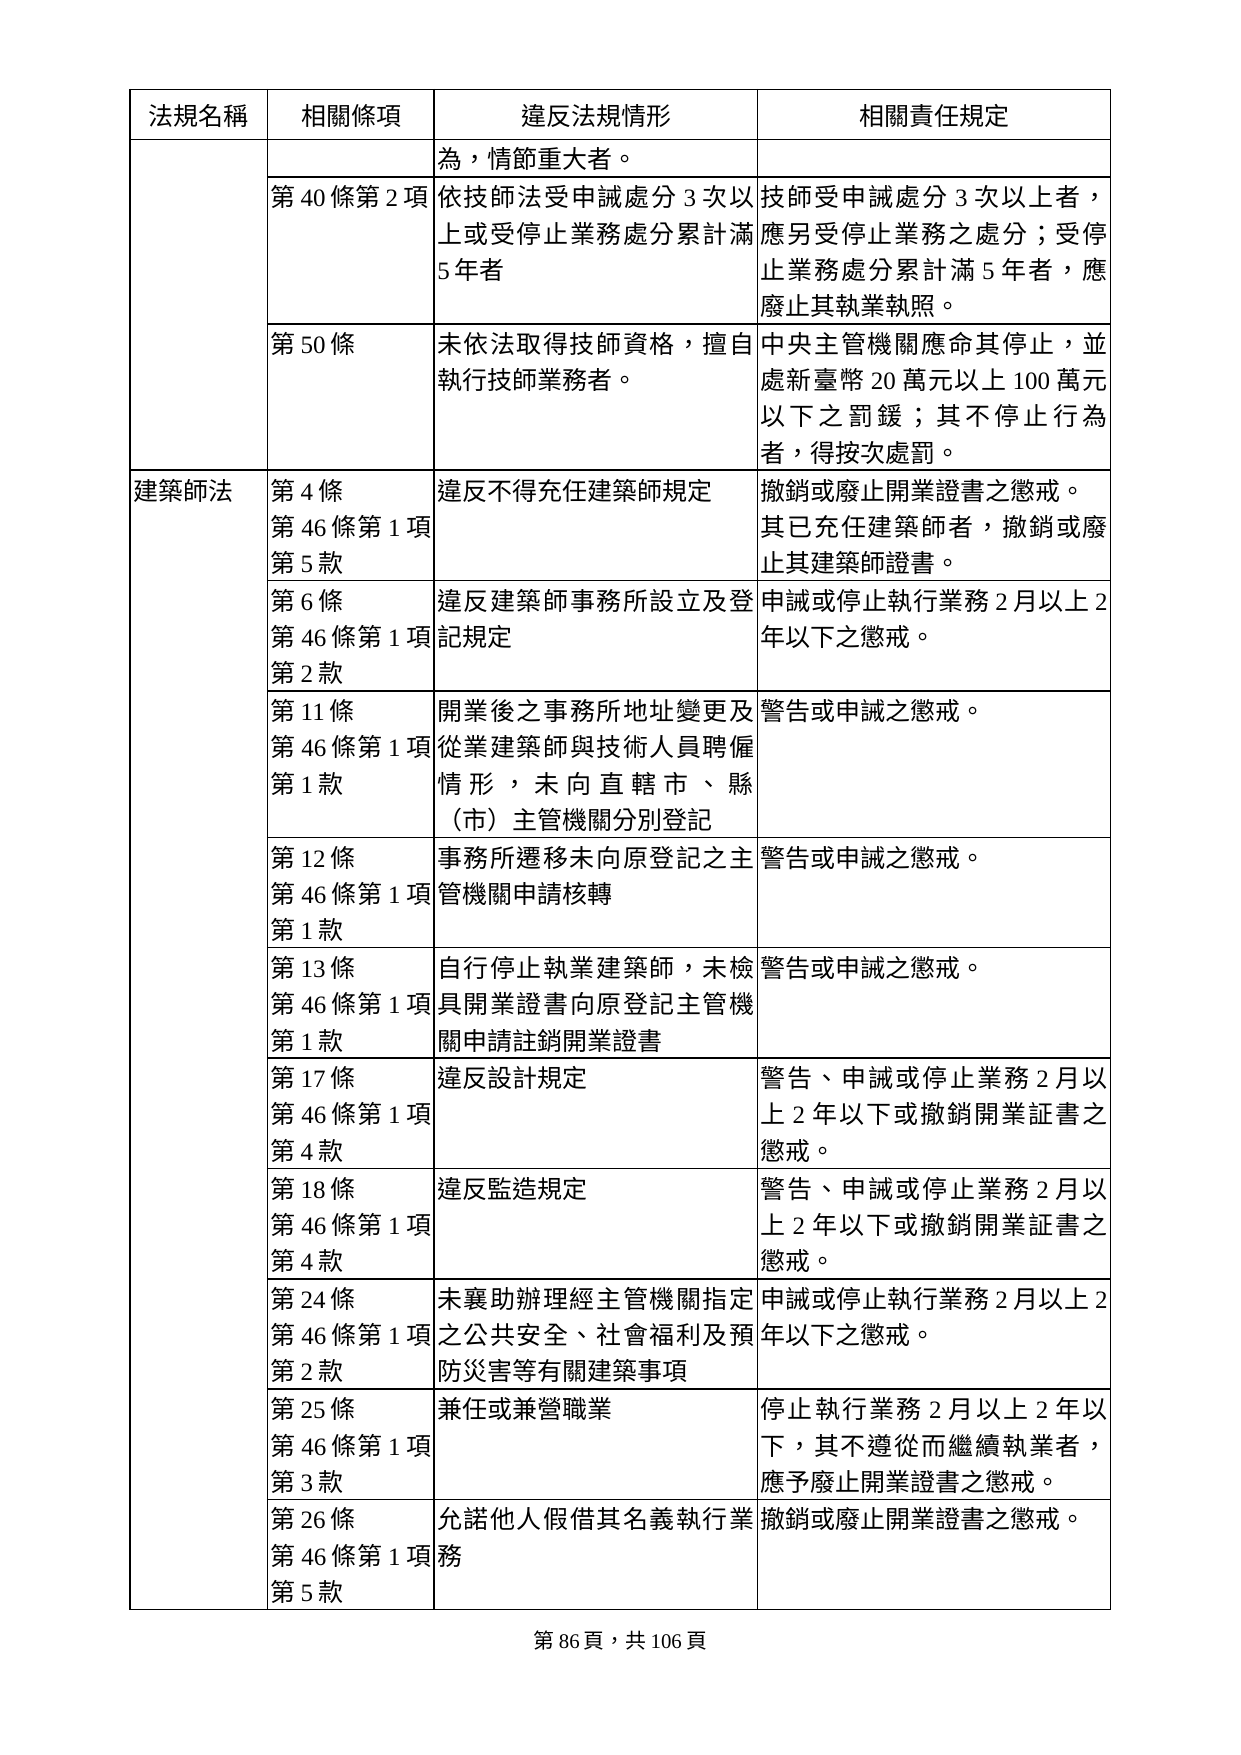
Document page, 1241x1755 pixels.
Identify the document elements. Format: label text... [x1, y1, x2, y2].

table_cell 第12條 第46條第1項第1款 [268, 838, 433, 947]
table_cell 自行停止執業建築師，未檢具開業證書向原登記主管機關申請註銷開業證書 [435, 948, 757, 1057]
table_cell 警告或申誡之懲戒。 [758, 948, 1110, 1057]
table_cell 兼任或兼營職業 [435, 1390, 757, 1498]
table_cell 技師受申誡處分3次以上者，應另受停止業務之處分；受停止業務處分累計滿5年者，應廢止其執業執照。 [758, 178, 1110, 323]
table_cell 撤銷或廢止開業證書之懲戒。 [758, 1500, 1110, 1609]
table_cell 停止執行業務2月以上2年以下，其不遵從而繼續執業者，應予廢止開業證書之懲戒。 [758, 1390, 1110, 1498]
table_cell 第50條 [268, 325, 433, 469]
table_cell 警告或申誡之懲戒。 [758, 692, 1110, 837]
table_cell [268, 140, 433, 176]
table_cell 允諾他人假借其名義執行業務 [435, 1500, 757, 1609]
table_cell 第11條 第46條第1項第1款 [268, 692, 433, 837]
table_cell 建築師法 [131, 471, 267, 1609]
table_cell 第26條 第46條第1項第5款 [268, 1500, 433, 1609]
table_header 相關條項 [268, 90, 433, 138]
table_cell 警告、申誡或停止業務2月以上2年以下或撤銷開業証書之懲戒。 [758, 1059, 1110, 1167]
table_cell [758, 140, 1110, 176]
table_cell 中央主管機關應命其停止，並處新臺幣20萬元以上100萬元以下之罰鍰；其不停止行為者，得按次處罰。 [758, 325, 1110, 469]
table_header 違反法規情形 [435, 90, 757, 138]
table_cell 事務所遷移未向原登記之主管機關申請核轉 [435, 838, 757, 947]
table_cell 撤銷或廢止開業證書之懲戒。 其已充任建築師者，撤銷或廢止其建築師證書。 [758, 471, 1110, 580]
table_cell 第6條 第46條第1項第2款 [268, 581, 433, 690]
table_cell 為，情節重大者。 [435, 140, 757, 176]
table_cell 違反設計規定 [435, 1059, 757, 1167]
table_cell 第18條 第46條第1項第4款 [268, 1169, 433, 1278]
table_cell 警告、申誡或停止業務2月以上2年以下或撤銷開業証書之懲戒。 [758, 1169, 1110, 1278]
table_cell 開業後之事務所地址變更及從業建築師與技術人員聘僱情形，未向直轄市、縣（市）主管機關分別登記 [435, 692, 757, 837]
table_cell 第13條 第46條第1項第1款 [268, 948, 433, 1057]
table_cell 違反監造規定 [435, 1169, 757, 1278]
table_cell 第24條 第46條第1項第2款 [268, 1280, 433, 1388]
table_cell 第25條 第46條第1項第3款 [268, 1390, 433, 1498]
table_cell [131, 140, 267, 469]
table_cell 未襄助辦理經主管機關指定之公共安全、社會福利及預防災害等有關建築事項 [435, 1280, 757, 1388]
table_cell 違反建築師事務所設立及登記規定 [435, 581, 757, 690]
table_cell 申誡或停止執行業務2月以上2年以下之懲戒。 [758, 1280, 1110, 1388]
table_header 相關責任規定 [758, 90, 1110, 138]
table_cell 申誡或停止執行業務2月以上2年以下之懲戒。 [758, 581, 1110, 690]
table_cell 違反不得充任建築師規定 [435, 471, 757, 580]
table_header 法規名稱 [131, 90, 267, 138]
table_cell 第4條 第46條第1項第5款 [268, 471, 433, 580]
table_cell 未依法取得技師資格，擅自執行技師業務者。 [435, 325, 757, 469]
table_cell 第40條第2項 [268, 178, 433, 323]
table_cell 警告或申誡之懲戒。 [758, 838, 1110, 947]
table_cell 依技師法受申誡處分3次以上或受停止業務處分累計滿5年者 [435, 178, 757, 323]
table_cell 第17條 第46條第1項第4款 [268, 1059, 433, 1167]
